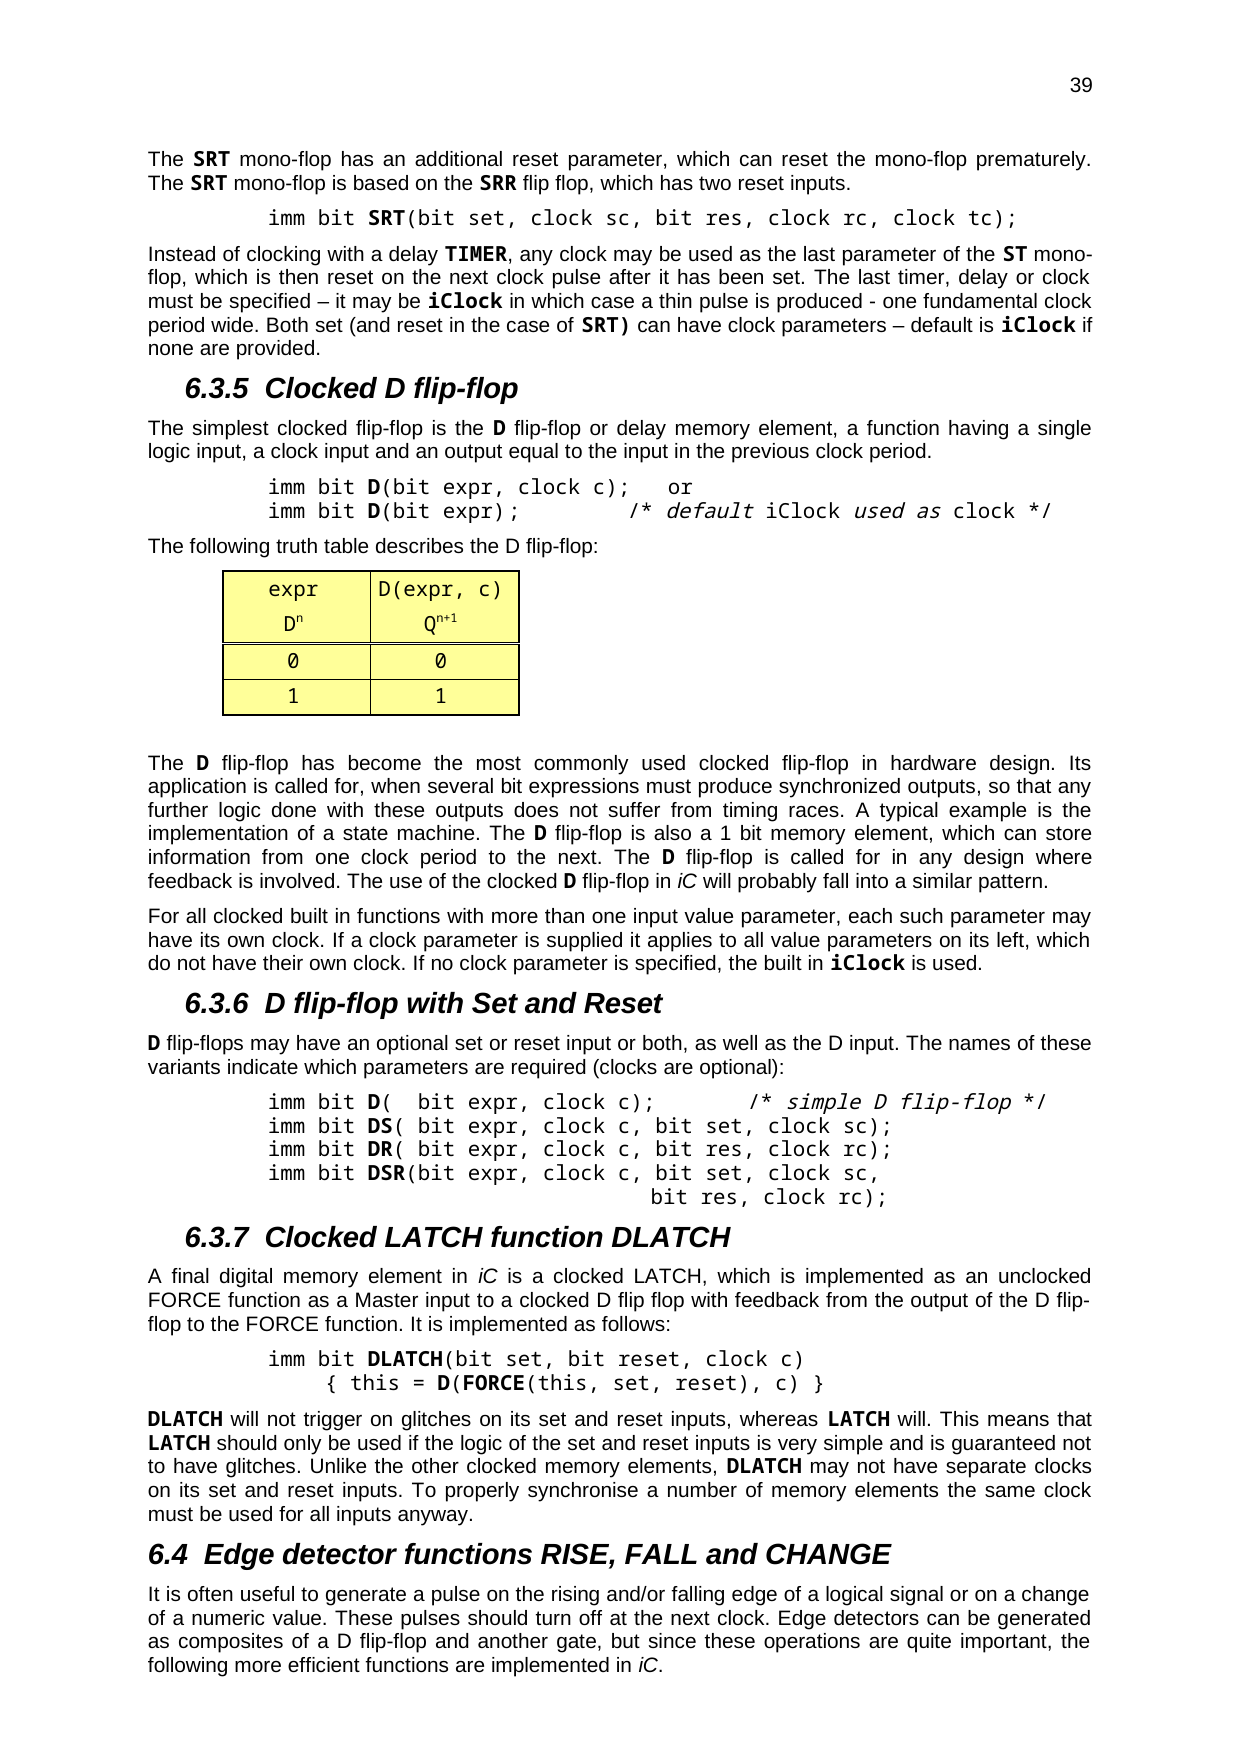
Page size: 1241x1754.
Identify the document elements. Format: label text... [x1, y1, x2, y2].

text imm bit D( bit expr, clock c); /* simple D flip-flop */ imm bit DS( bit expr, clock c, bit set, clock sc); imm bit DR( bit expr, clock c, bit res, clock rc); imm bit DSR(bit expr, clock c, bit set, clock sc, bit res, clock rc); [268, 1091, 1092, 1209]
table_cell 0 [371, 645, 518, 679]
table_cell Dn [224, 607, 370, 642]
text Instead of clocking with a delay TIMER, any clock may be used as the last parameter of the ST mono-flop, which is then reset on the next clock pulse after it has been set. The last timer, delay or clock must be specified – it may be iClock in which case a thin pulse is produced - one fundamental clock period wide. Both set (and reset in the case of SRT) can have clock parameters – default is iClock if none are provided. [148, 242, 1092, 360]
text The SRT mono-flop has an additional reset parameter, which can reset the mono-flop prematurely. The SRT mono-flop is based on the SRR flip flop, which has two reset inputs. [148, 148, 1092, 195]
text The simplest clocked flip-flop is the D flip-flop or delay memory element, a function having a single logic input, a clock input and an output equal to the input in the previous clock period. [148, 416, 1092, 464]
text It is often useful to generate a pulse on the rising and/or falling edge of a logical signal or on a change of a numeric value. These pulses should turn off at the next clock. Edge detectors can be generated as composites of a D flip-flop and another gate, but since these operations are quite important, the following more efficient functions are implemented in iC. [148, 1582, 1092, 1677]
text imm bit D(bit expr, clock c); or imm bit D(bit expr) ; /* default iClock used as clock */ [268, 476, 1092, 523]
subtitle Clocked D flip-flop [184, 372, 1092, 405]
text For all clocked built in functions with more than one input value parameter, each such parameter may have its own clock. If a clock parameter is supplied it applies to all value parameters on its left, which do not have their own clock. If no clock parameter is specified, the built in iClock is used. [148, 905, 1092, 976]
table_cell 1 [224, 680, 370, 714]
text The D flip-flop has become the most commonly used clocked flip-flop in hardware design. Its application is called for, when several bit expressions must produce synchronized outputs, so that any further logic done with these outputs does not suffer from timing races. A typical example is the implementation of a state machine. The D flip-flop is also a 1 bit memory element, which can store information from one clock period to the next. The D flip-flop is called for in any design where feedback is involved. The use of the clocked D flip-flop in iC will probably fall into a similar pattern. [148, 751, 1092, 893]
text DLATCH will not trigger on glitches on its set and reset inputs, whereas LATCH will. This means that LATCH should only be used if the logic of the set and reset inputs is very simple and is guaranteed not to have glitches. Unlike the other clocked memory elements, DLATCH may not have separate clocks on its set and reset inputs. To properly synchronise a number of memory elements the same clock must be used for all inputs anyway. [148, 1407, 1092, 1526]
table_cell 0 [224, 645, 370, 679]
subtitle Edge detector functions RISE, FALL and CHANGE [148, 1538, 1092, 1571]
subtitle D flip-flop with Set and Reset [184, 987, 1092, 1020]
table_header expr [224, 572, 370, 607]
text A final digital memory element in iC is a clocked LATCH, which is implemented as an unclocked FORCE function as a Master input to a clocked D flip flop with feedback from the output of the D flip-flop to the FORCE function. It is implemented as follows: [148, 1265, 1092, 1336]
text imm bit DLATCH(bit set, bit reset, clock c) { this = D(FORCE(this, set, reset), c) } [268, 1348, 1092, 1395]
text The following truth table describes the D flip-flop: [148, 534, 1092, 558]
table_cell Qn+1 [371, 607, 518, 642]
text D flip-flops may have an optional set or reset input or both, as well as the D input. The names of these variants indicate which parameters are required (clocks are optional): [148, 1032, 1092, 1079]
table_header D(expr, c) [371, 572, 518, 607]
table_cell 1 [371, 680, 518, 714]
subtitle Clocked LATCH function DLATCH [184, 1221, 1092, 1253]
text imm bit SRT(bit set, clock sc, bit res, clock rc, clock tc); [268, 207, 1092, 230]
